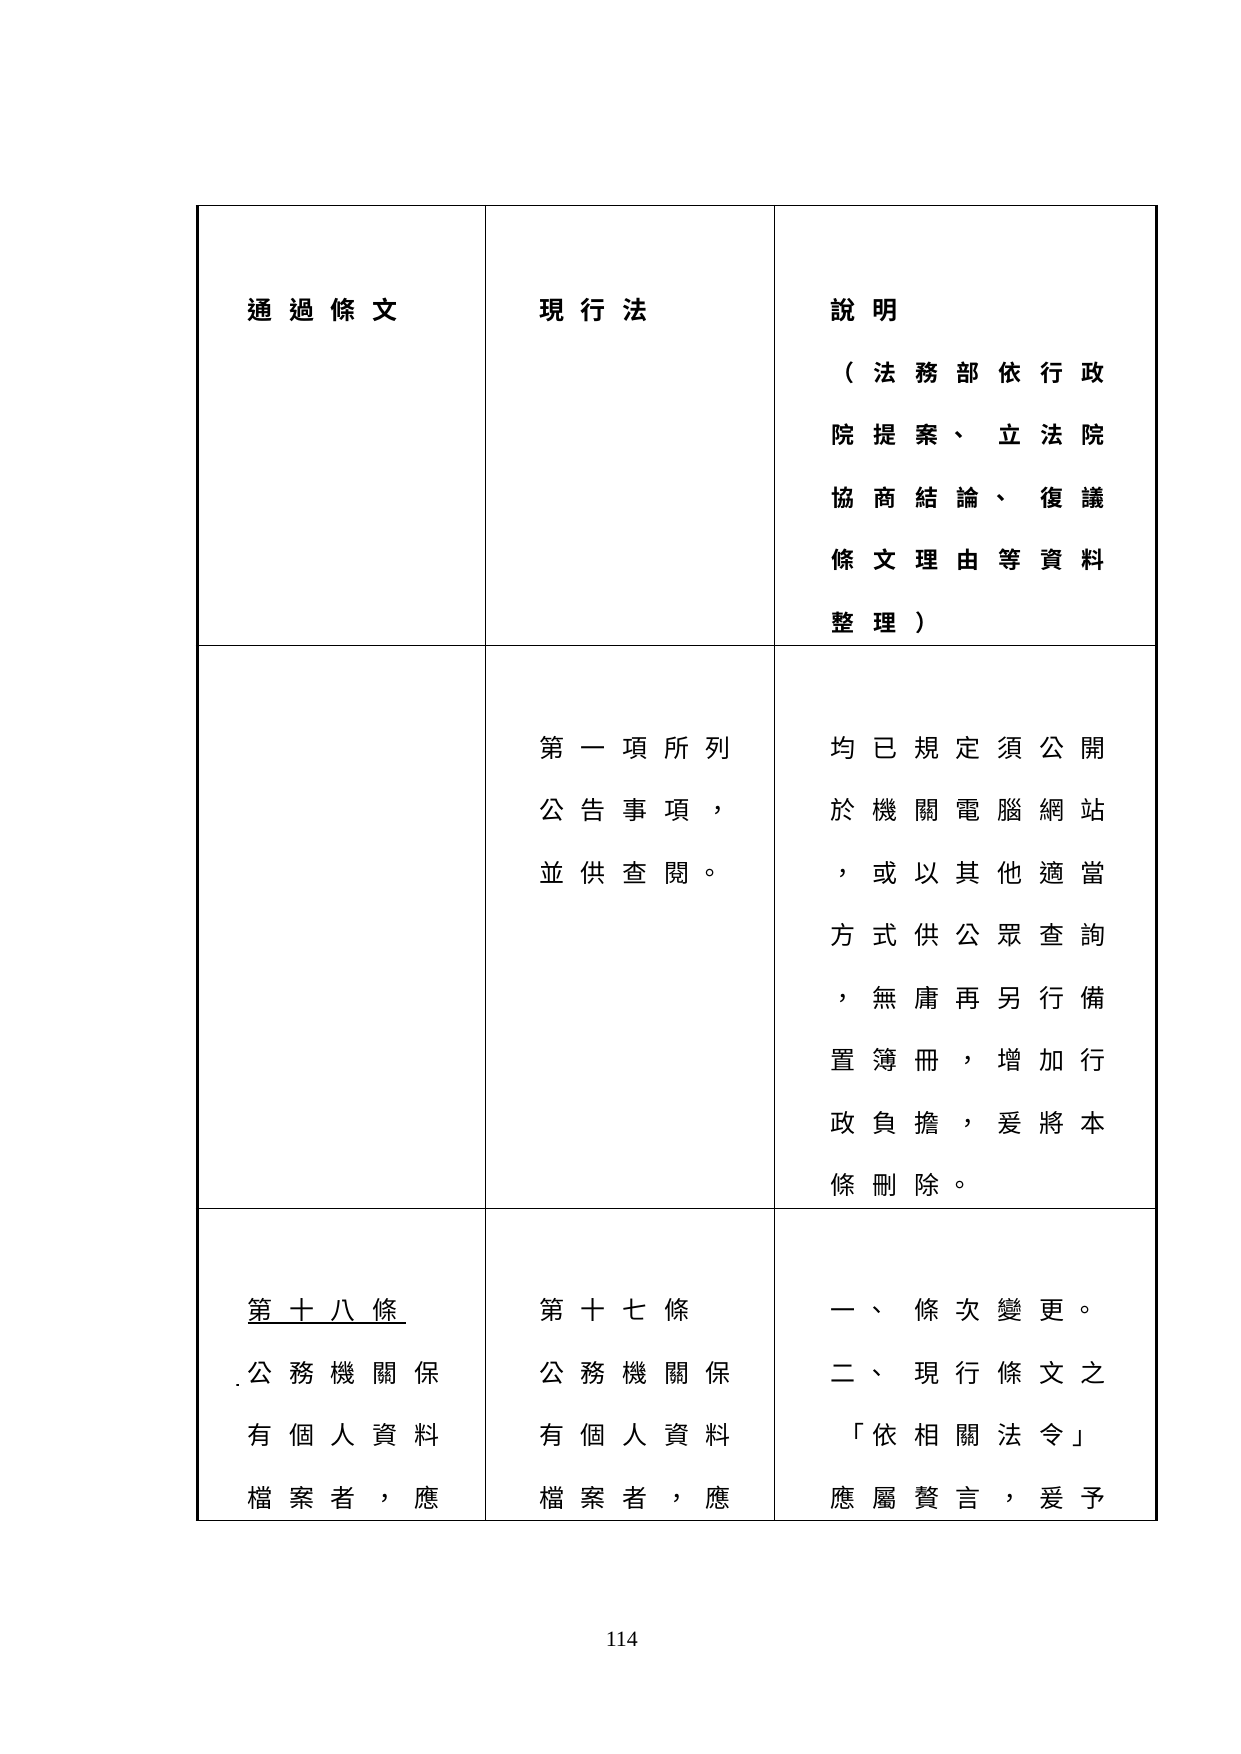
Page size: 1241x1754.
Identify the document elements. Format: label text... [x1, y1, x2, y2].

table_header 通過條文 [199, 206, 485, 645]
table_cell 均已規定須公開於機關電腦網站，或以其他適當方式供公眾查詢，無庸再另行備置簿冊，增加行政負擔，爰將本條刪除。 [775, 646, 1155, 1208]
table_cell 一、條次變更。 二、現行條文之「依相關法令」應屬贅言，爰予 [775, 1209, 1155, 1520]
table_cell [199, 646, 485, 1208]
table_cell 第十八條 公務機關保有個人資料檔案者，應 [199, 1209, 485, 1520]
table_cell 第一項所列公告事項，並供查閱。 [486, 646, 774, 1208]
table_cell 第十七條 公務機關保有個人資料檔案者，應 [486, 1209, 774, 1520]
table_header 說明 （法務部依行政院提案、立法院協商結論、復議條文理由等資料整理） [775, 206, 1155, 645]
table_header 現行法 [486, 206, 774, 645]
